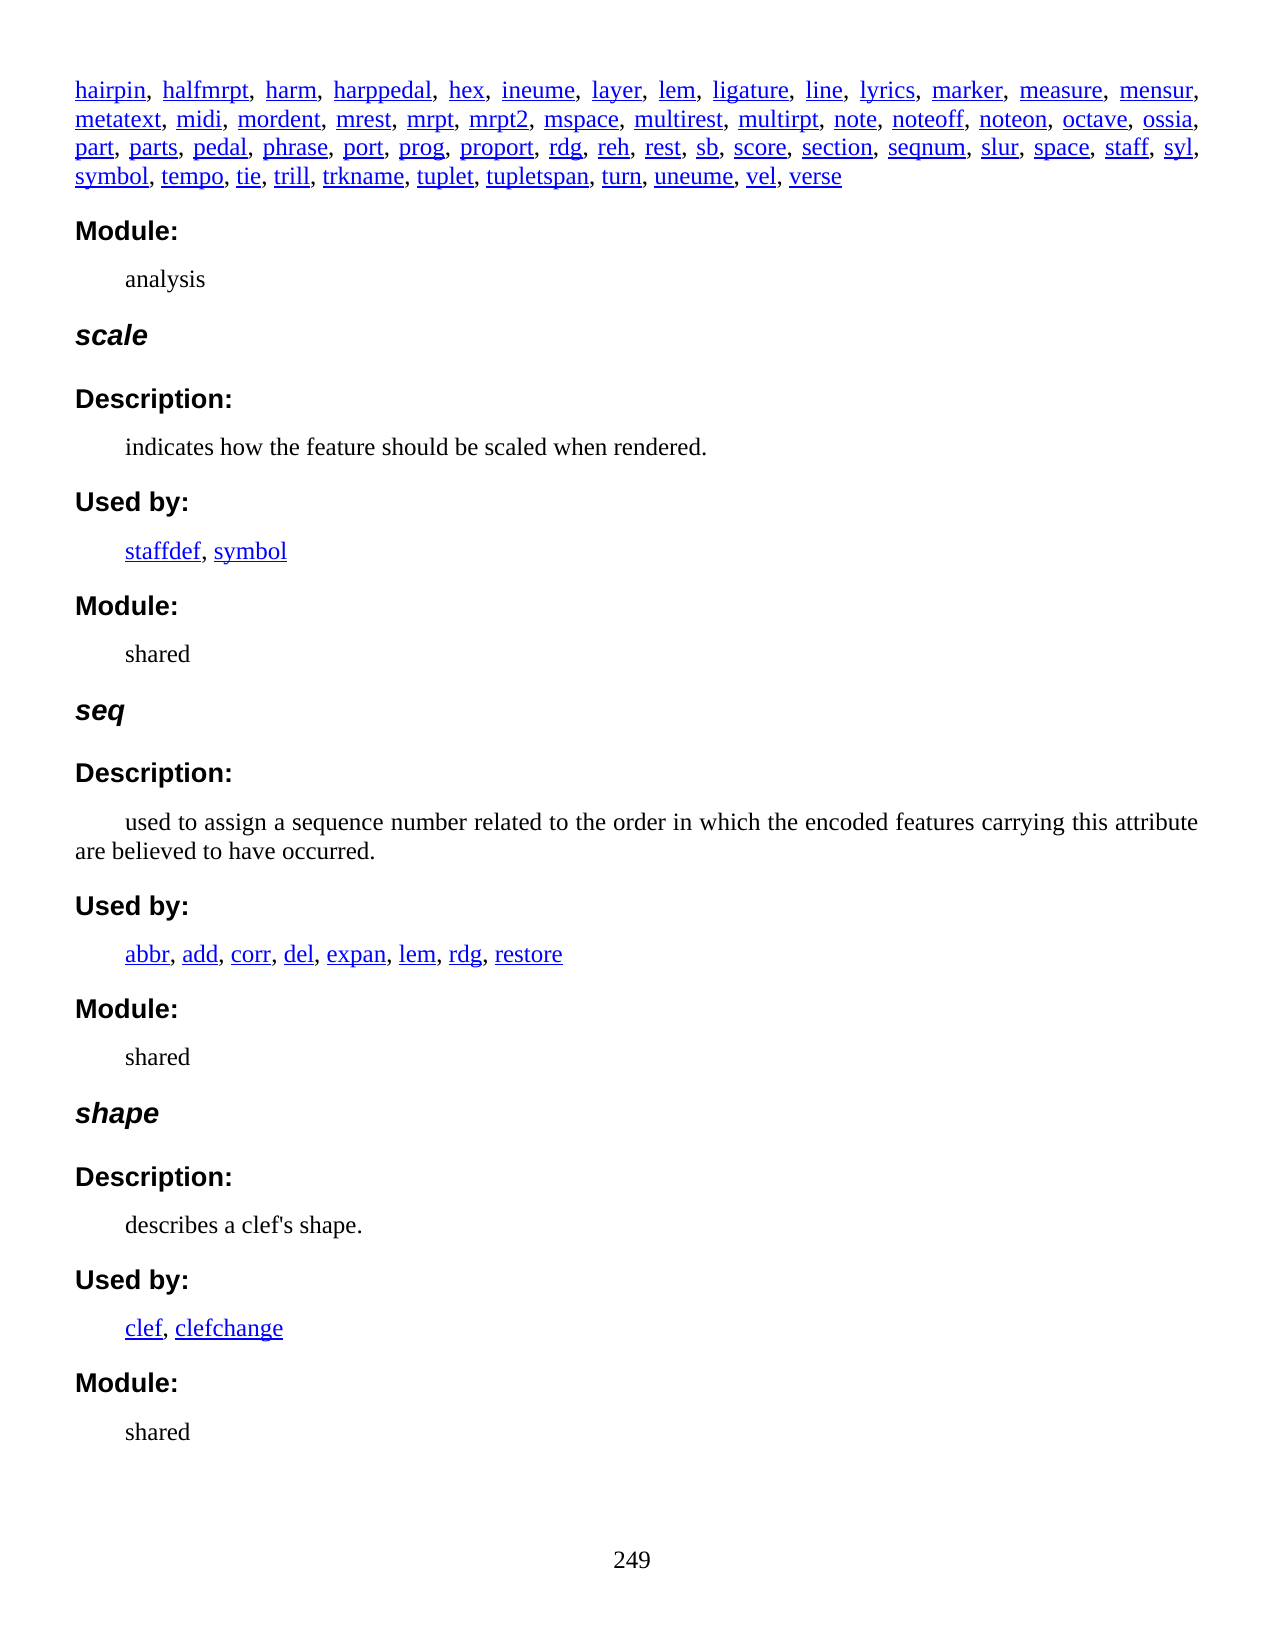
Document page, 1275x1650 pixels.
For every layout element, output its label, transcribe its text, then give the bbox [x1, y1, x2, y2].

text describes a clef's shape. [75, 1210, 1200, 1239]
text analysis [75, 264, 1200, 293]
subtitle Description: [75, 757, 1200, 789]
subtitle Module: [75, 215, 1200, 246]
text used to assign a sequence number related to the order in which the encoded features carrying this attribute are believed to have occurred. [75, 807, 1200, 864]
subtitle shape [75, 1096, 1200, 1129]
subtitle seq [75, 693, 1200, 726]
subtitle Used by: [75, 486, 1200, 517]
subtitle Description: [75, 383, 1200, 414]
subtitle Module: [75, 993, 1200, 1024]
subtitle Module: [75, 589, 1200, 621]
text shared [75, 1042, 1200, 1071]
subtitle Used by: [75, 1264, 1200, 1295]
subtitle scale [75, 318, 1200, 352]
subtitle Used by: [75, 889, 1200, 921]
text abbr, add, corr, del, expan, lem, rdg, restore [75, 939, 1200, 968]
text clef, clefchange [75, 1313, 1200, 1342]
text shared [75, 1417, 1200, 1445]
subtitle Module: [75, 1367, 1200, 1398]
text staffdef, symbol [75, 536, 1200, 564]
text shared [75, 639, 1200, 668]
text hairpin, halfmrpt, harm, harppedal, hex, ineume, layer, lem, ligature, line, lyrics, marker, measure, mensur, metatext, midi, mordent, mrest, mrpt, mrpt2, mspace, multirest, multirpt, note, noteoff, noteon, octave, ossia, part, parts, pedal, phrase, port, prog, proport, rdg, reh, rest, sb, score, section, seqnum, slur, space, staff, syl, symbol, tempo, tie, trill, trkname, tuplet, tupletspan, turn, uneume, vel, verse [75, 75, 1200, 190]
subtitle Description: [75, 1161, 1200, 1192]
text indicates how the feature should be scaled when rendered. [75, 432, 1200, 461]
